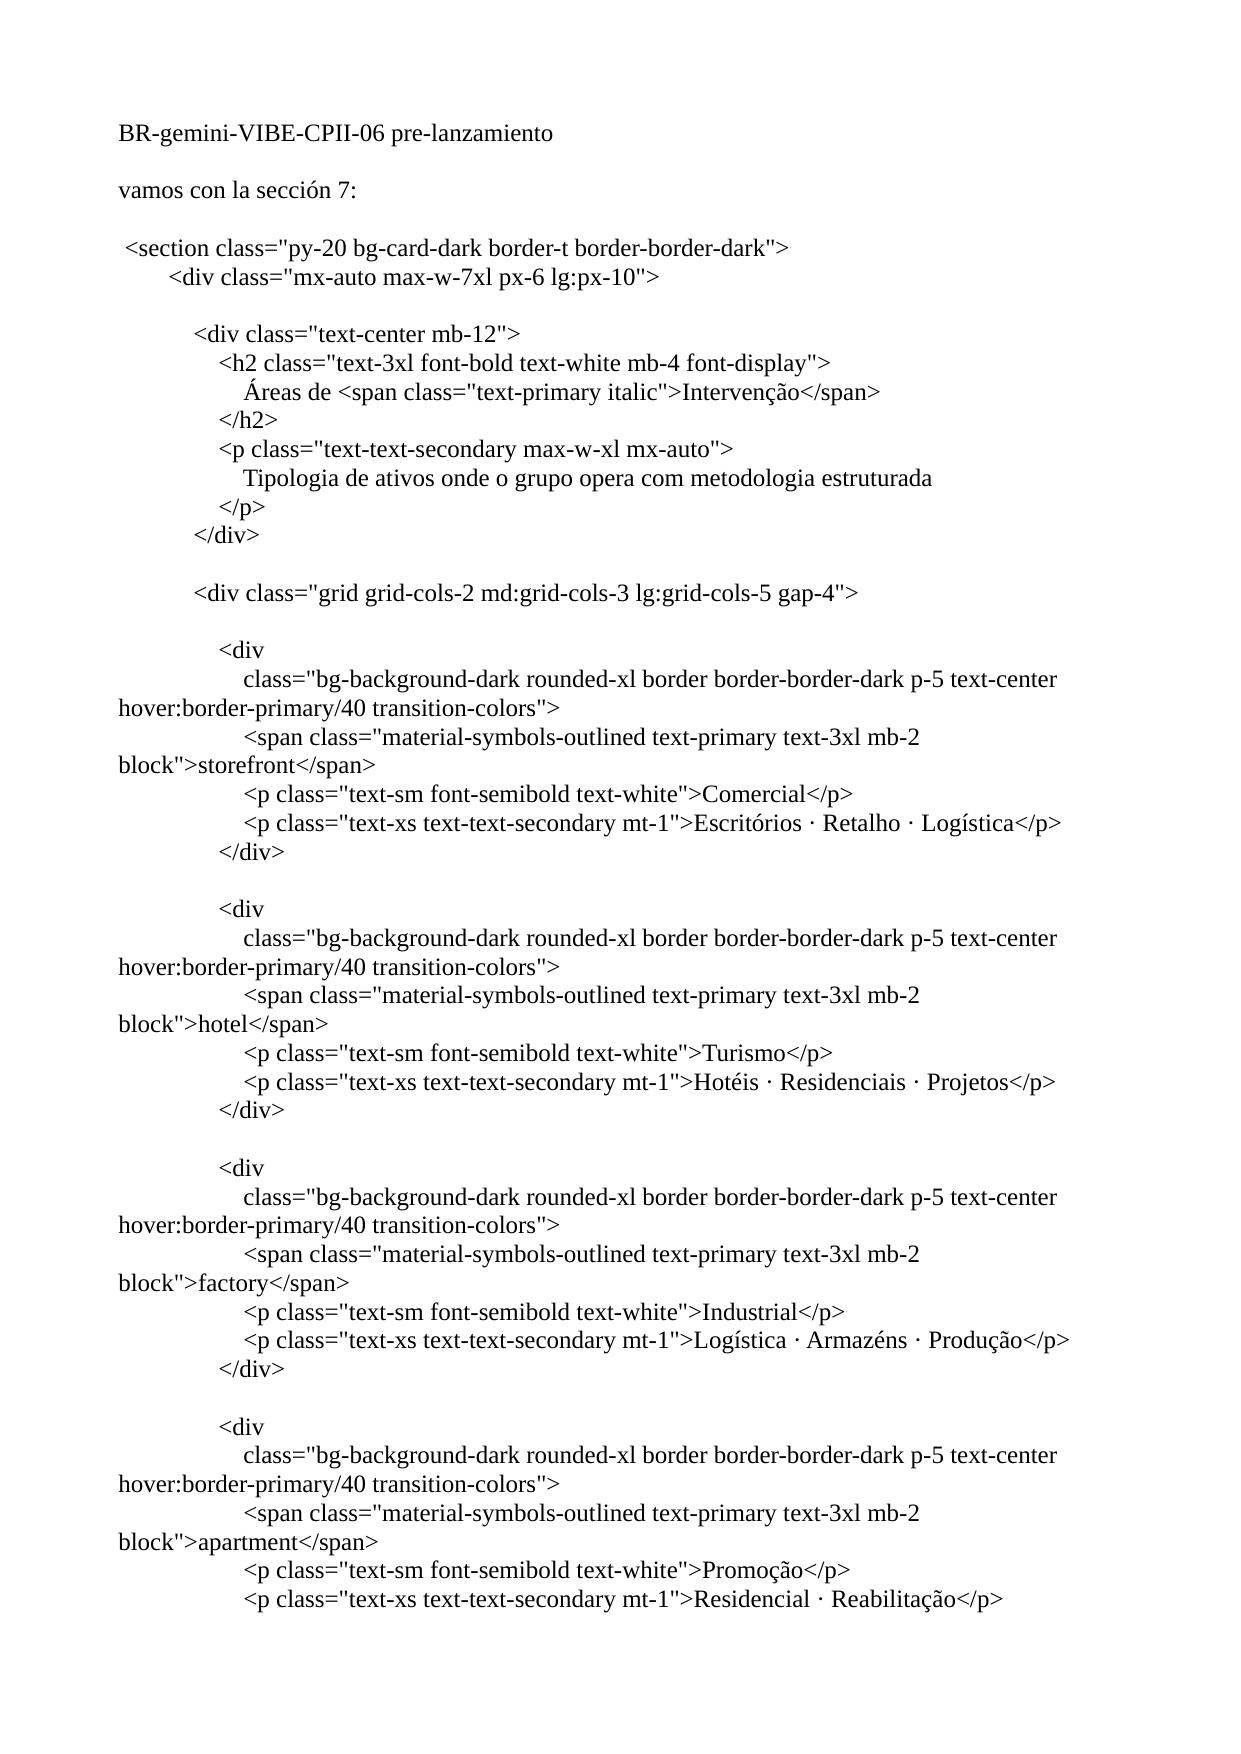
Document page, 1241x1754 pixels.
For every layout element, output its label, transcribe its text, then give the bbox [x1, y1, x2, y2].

text BR-gemini-VIBE-CPII-06 pre-lanzamiento [118, 118, 1122, 147]
table_header vamos con la sección 7: <section class="py-20 bg-card-dark border-t border-border-dark"> <div class="mx-auto max-w-7xl px-6 lg:px-10"> <div class="text-center mb-12"> <h2 class="text-3xl font-bold text-white mb-4 font-display"> Áreas de <span class="text-primary italic">Intervenção</span> </h2> <p class="text-text-secondary max-w-xl mx-auto"> Tipologia de ativos onde o grupo opera com metodologia estruturada </p> </div> <div class="grid grid-cols-2 md:grid-cols-3 lg:grid-cols-5 gap-4"> <div class="bg-background-dark rounded-xl border border-border-dark p-5 text-center hover:border-primary/40 transition-colors"> <span class="material-symbols-outlined text-primary text-3xl mb-2 block">storefront</span> <p class="text-sm font-semibold text-white">Comercial</p> <p class="text-xs text-text-secondary mt-1">Escritórios · Retalho · Logística</p> </div> <div class="bg-background-dark rounded-xl border border-border-dark p-5 text-center hover:border-primary/40 transition-colors"> <span class="material-symbols-outlined text-primary text-3xl mb-2 block">hotel</span> <p class="text-sm font-semibold text-white">Turismo</p> <p class="text-xs text-text-secondary mt-1">Hotéis · Residenciais · Projetos</p> </div> <div class="bg-background-dark rounded-xl border border-border-dark p-5 text-center hover:border-primary/40 transition-colors"> <span class="material-symbols-outlined text-primary text-3xl mb-2 block">factory</span> <p class="text-sm font-semibold text-white">Industrial</p> <p class="text-xs text-text-secondary mt-1">Logística · Armazéns · Produção</p> </div> <div class="bg-background-dark rounded-xl border border-border-dark p-5 text-center hover:border-primary/40 transition-colors"> <span class="material-symbols-outlined text-primary text-3xl mb-2 block">apartment</span> <p class="text-sm font-semibold text-white">Promoção</p> <p class="text-xs text-text-secondary mt-1">Residencial · Reabilitação</p> [118, 176, 1122, 1613]
